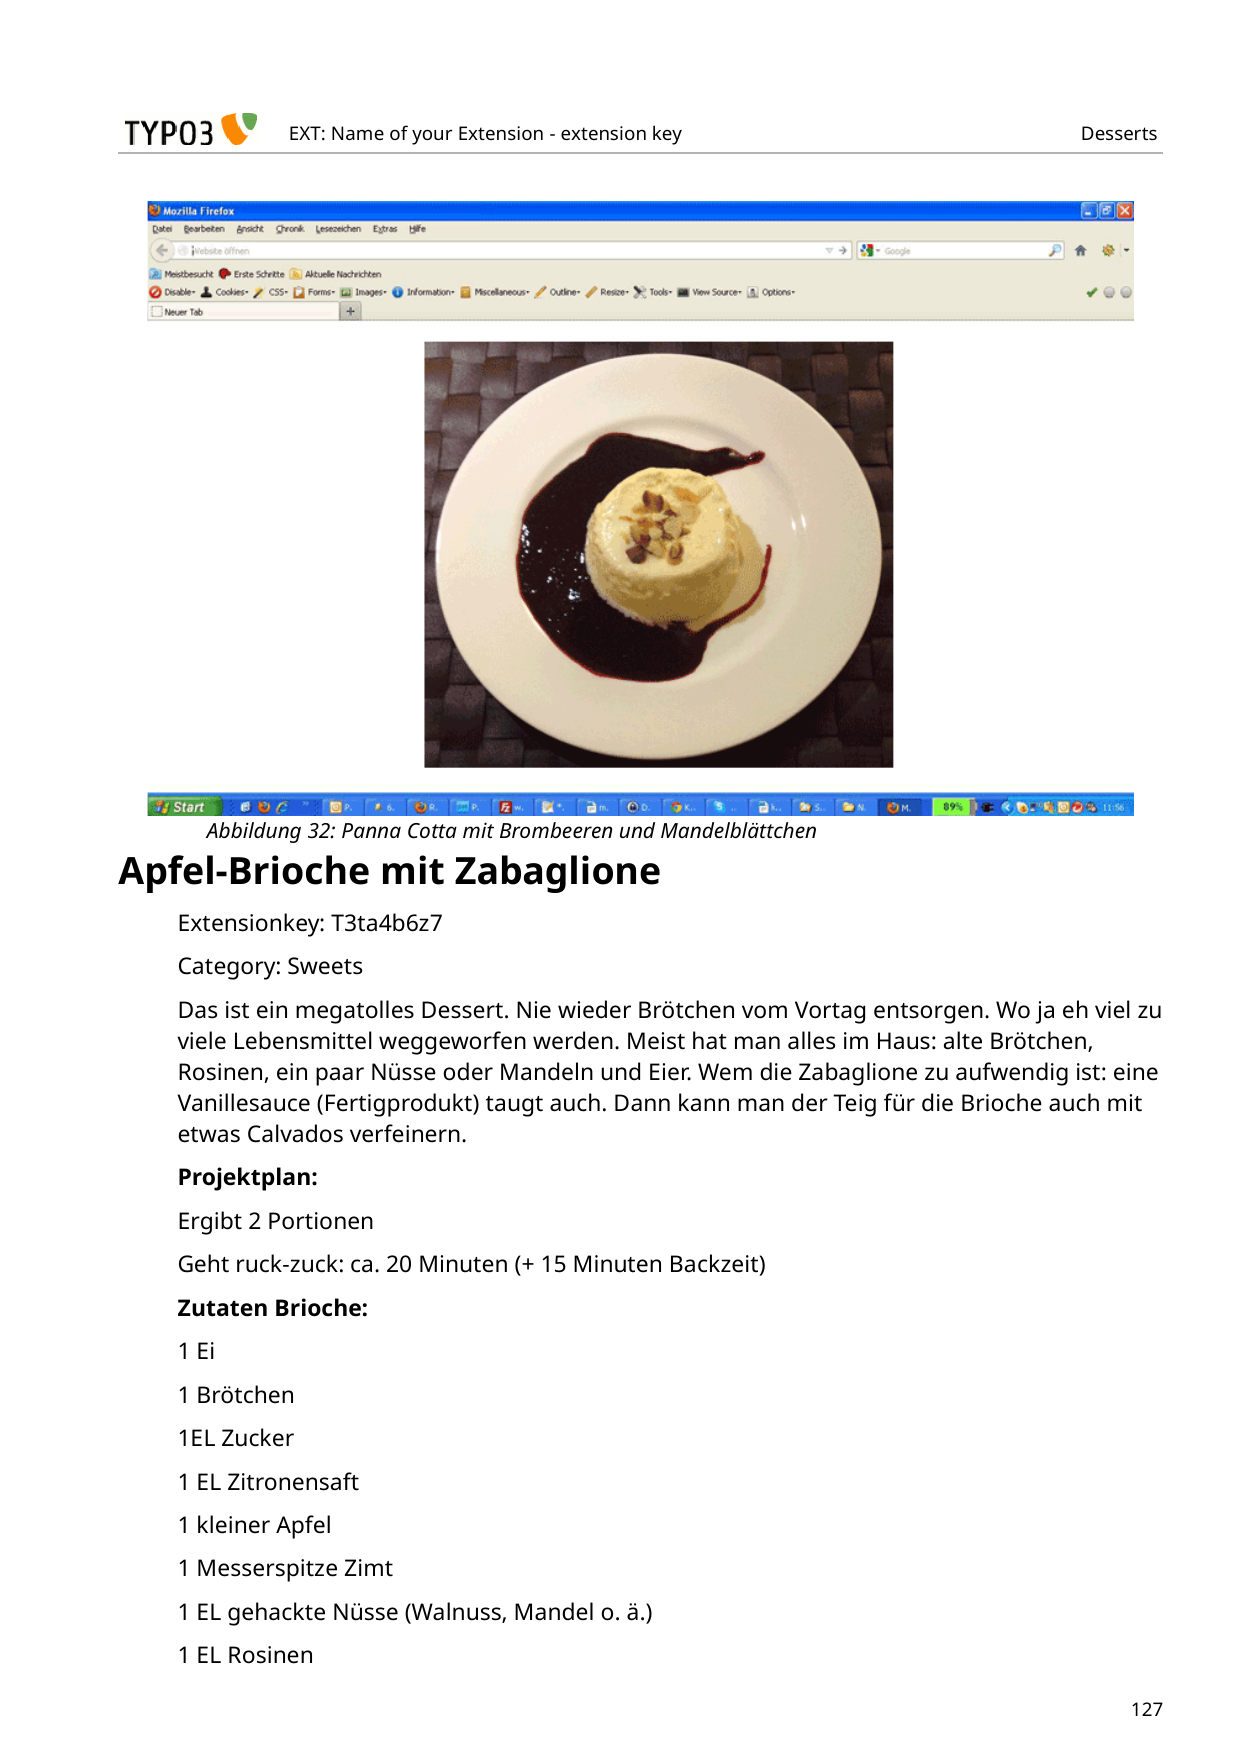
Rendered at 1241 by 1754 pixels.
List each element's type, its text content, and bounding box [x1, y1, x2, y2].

text 1 Brötchen [177, 1378, 1163, 1409]
text 1 EL gehackte Nüsse (Walnuss, Mandel o. ä.) [177, 1596, 1163, 1627]
subtitle Apfel-Brioche mit Zabaglione [118, 816, 1163, 895]
text Category: Sweets [177, 950, 1163, 981]
text Extensionkey: T3ta4b6z7 [177, 907, 1163, 938]
text 1 kleiner Apfel [177, 1509, 1163, 1540]
text 1 Ei [177, 1335, 1163, 1366]
text Abbildung 32: Panna Cotta mit Brombeeren und Mandelblättchen [207, 816, 1134, 844]
text Zutaten Brioche: [177, 1292, 1163, 1323]
text 1 Messerspitze Zimt [177, 1552, 1163, 1583]
text 1 EL Rosinen [177, 1639, 1163, 1670]
picture [147, 201, 1134, 816]
text Ergibt 2 Portionen [177, 1205, 1163, 1236]
text Geht ruck-zuck: ca. 20 Minuten (+ 15 Minuten Backzeit) [177, 1248, 1163, 1279]
text Projektplan: [177, 1161, 1163, 1192]
text 1EL Zucker [177, 1422, 1163, 1453]
picture [124, 112, 260, 145]
text 1 EL Zitronensaft [177, 1465, 1163, 1496]
text Das ist ein megatolles Dessert. Nie wieder Brötchen vom Vortag entsorgen. Wo ja eh viel zu viele Lebensmittel weggeworfen werden. Meist hat man alles im Haus: alte Brötchen, Rosinen, ein paar Nüsse oder Mandeln und Eier. Wem die Zabaglione zu aufwendig ist: eine Vanillesauce (Fertigprodukt) taugt auch. Dann kann man der Teig für die Brioche auch mit etwas Calvados verfeinern. [177, 994, 1163, 1149]
